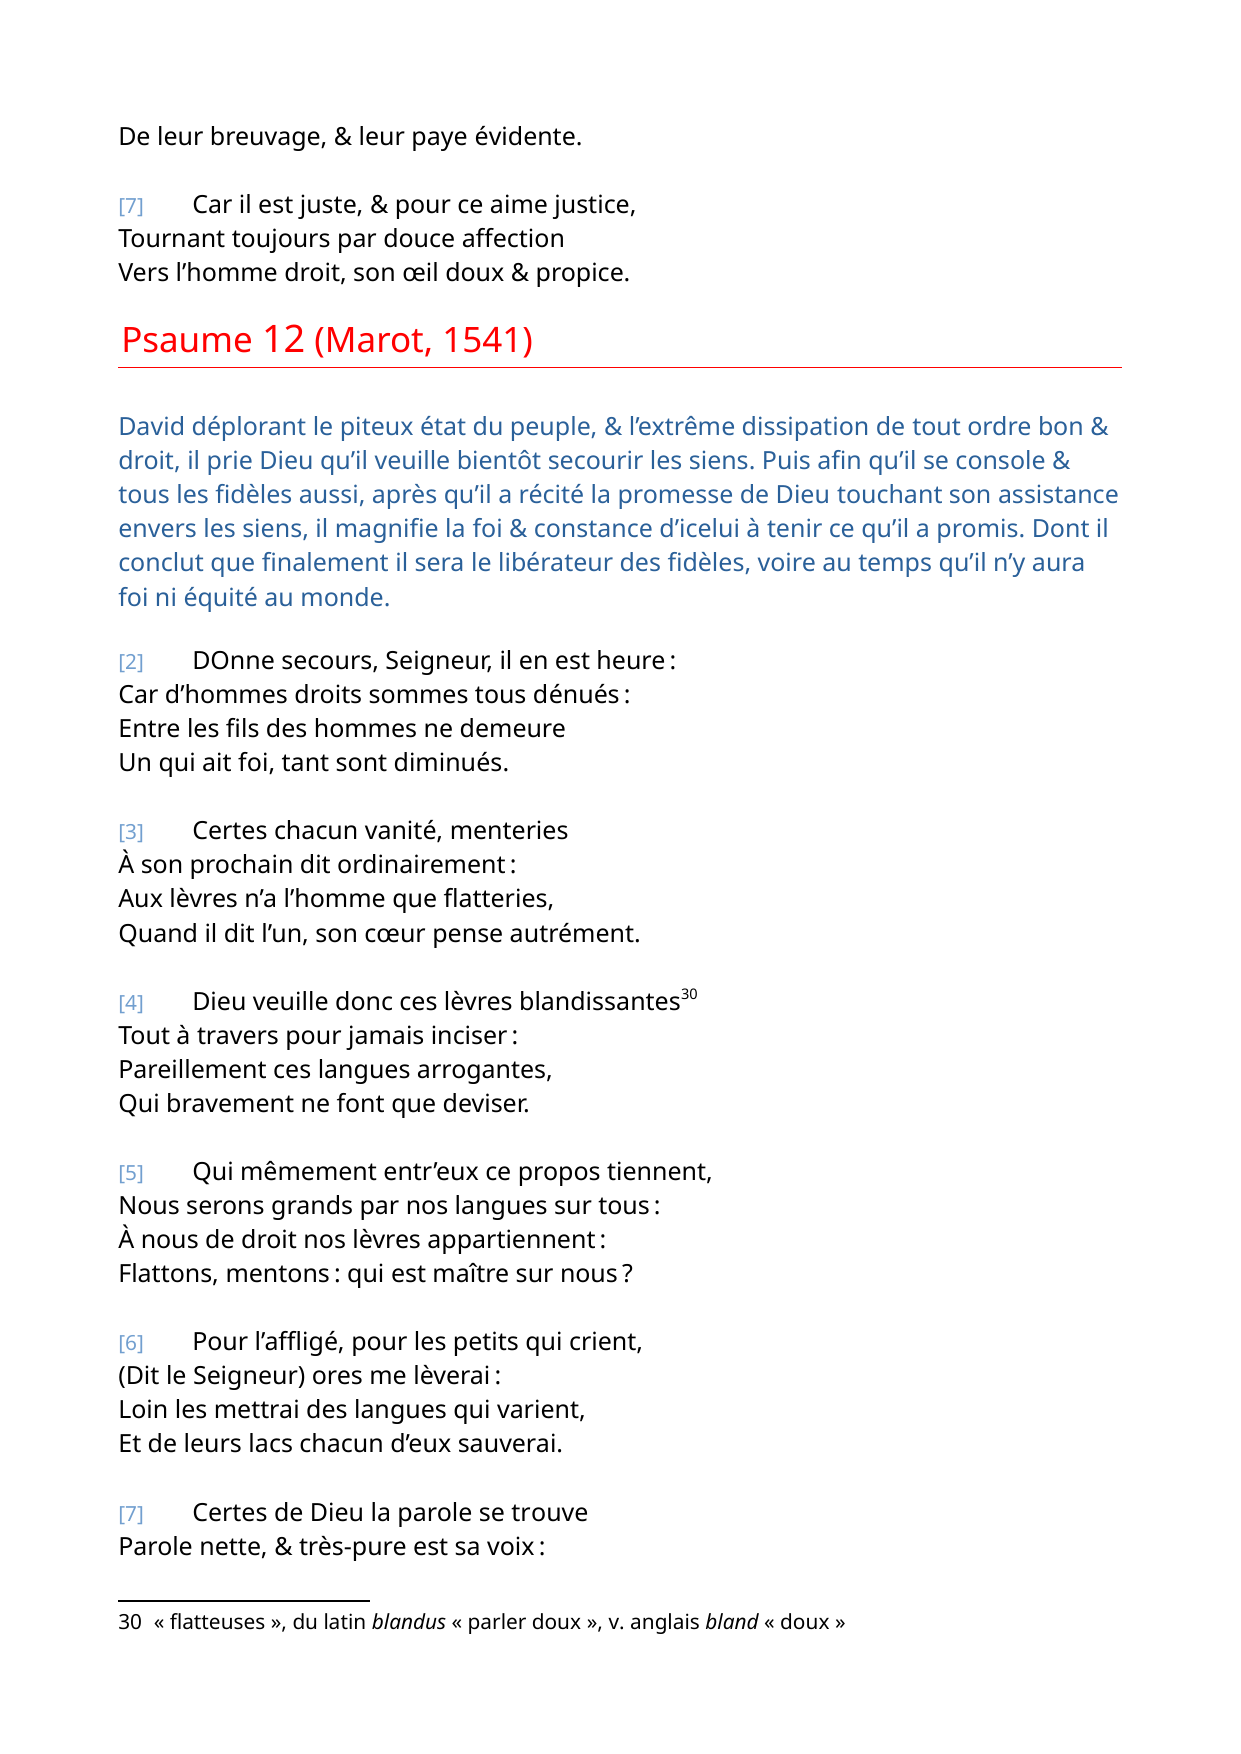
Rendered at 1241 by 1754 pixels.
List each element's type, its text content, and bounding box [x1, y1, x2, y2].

text [6] Pour l’affligé, pour les petits qui crient, [118, 1324, 1122, 1358]
text Vers l’homme droit, son œil doux & propice. [118, 254, 1122, 288]
text « flatteuses », du latin blandus « parler doux », v. anglais bland « doux » [118, 1607, 1122, 1636]
subtitle Psaume 12 (Marot, 1541) [118, 309, 1122, 367]
text Loin les mettrai des langues qui varient, [118, 1392, 1122, 1426]
text Entre les fils des hommes ne demeure [118, 711, 1122, 745]
text Qui bravement ne font que deviser. [118, 1086, 1122, 1119]
text Un qui ait foi, tant sont diminués. [118, 745, 1122, 779]
text [3] Certes chacun vanité, menteries [118, 813, 1122, 847]
text Tournant toujours par douce affection [118, 220, 1122, 254]
text De leur breuvage, & leur paye évidente. [118, 118, 1122, 152]
text À nous de droit nos lèvres appartiennent : [118, 1222, 1122, 1256]
text Aux lèvres n’a l’homme que flatteries, [118, 881, 1122, 915]
text [2] DOnne secours, Seigneur, il en est heure : [118, 643, 1122, 677]
text Car d’hommes droits sommes tous dénués : [118, 677, 1122, 711]
text [7] Certes de Dieu la parole se trouve [118, 1494, 1122, 1528]
text À son prochain dit ordinairement : [118, 847, 1122, 881]
text [5] Qui mêmement entr’eux ce propos tiennent, [118, 1154, 1122, 1188]
text Flattons, mentons : qui est maître sur nous ? [118, 1256, 1122, 1290]
text (Dit le Seigneur) ores me lèverai : [118, 1358, 1122, 1392]
text David déplorant le piteux état du peuple, & l’extrême dissipation de tout ordre bon & droit, il prie Dieu qu’il veuille bientôt secourir les siens. Puis afin qu’il se console & tous les fidèles aussi, après qu’il a récité la promesse de Dieu touchant son assistance envers les siens, il magnifie la foi & constance d’icelui à tenir ce qu’il a promis. Dont il conclut que finalement il sera le libérateur des fidèles, voire au temps qu’il n’y aura foi ni équité au monde. [118, 409, 1122, 613]
text Tout à travers pour jamais inciser : [118, 1017, 1122, 1051]
text Parole nette, & très-pure est sa voix : [118, 1528, 1122, 1562]
text Quand il dit l’un, son cœur pense autrément. [118, 915, 1122, 949]
text Pareillement ces langues arrogantes, [118, 1051, 1122, 1086]
text Et de leurs lacs chacun d’eux sauverai. [118, 1426, 1122, 1460]
text Nous serons grands par nos langues sur tous : [118, 1188, 1122, 1222]
text [4] Dieu veuille donc ces lèvres blandissantes [118, 983, 1122, 1017]
text [7] Car il est juste, & pour ce aime justice, [118, 186, 1122, 220]
